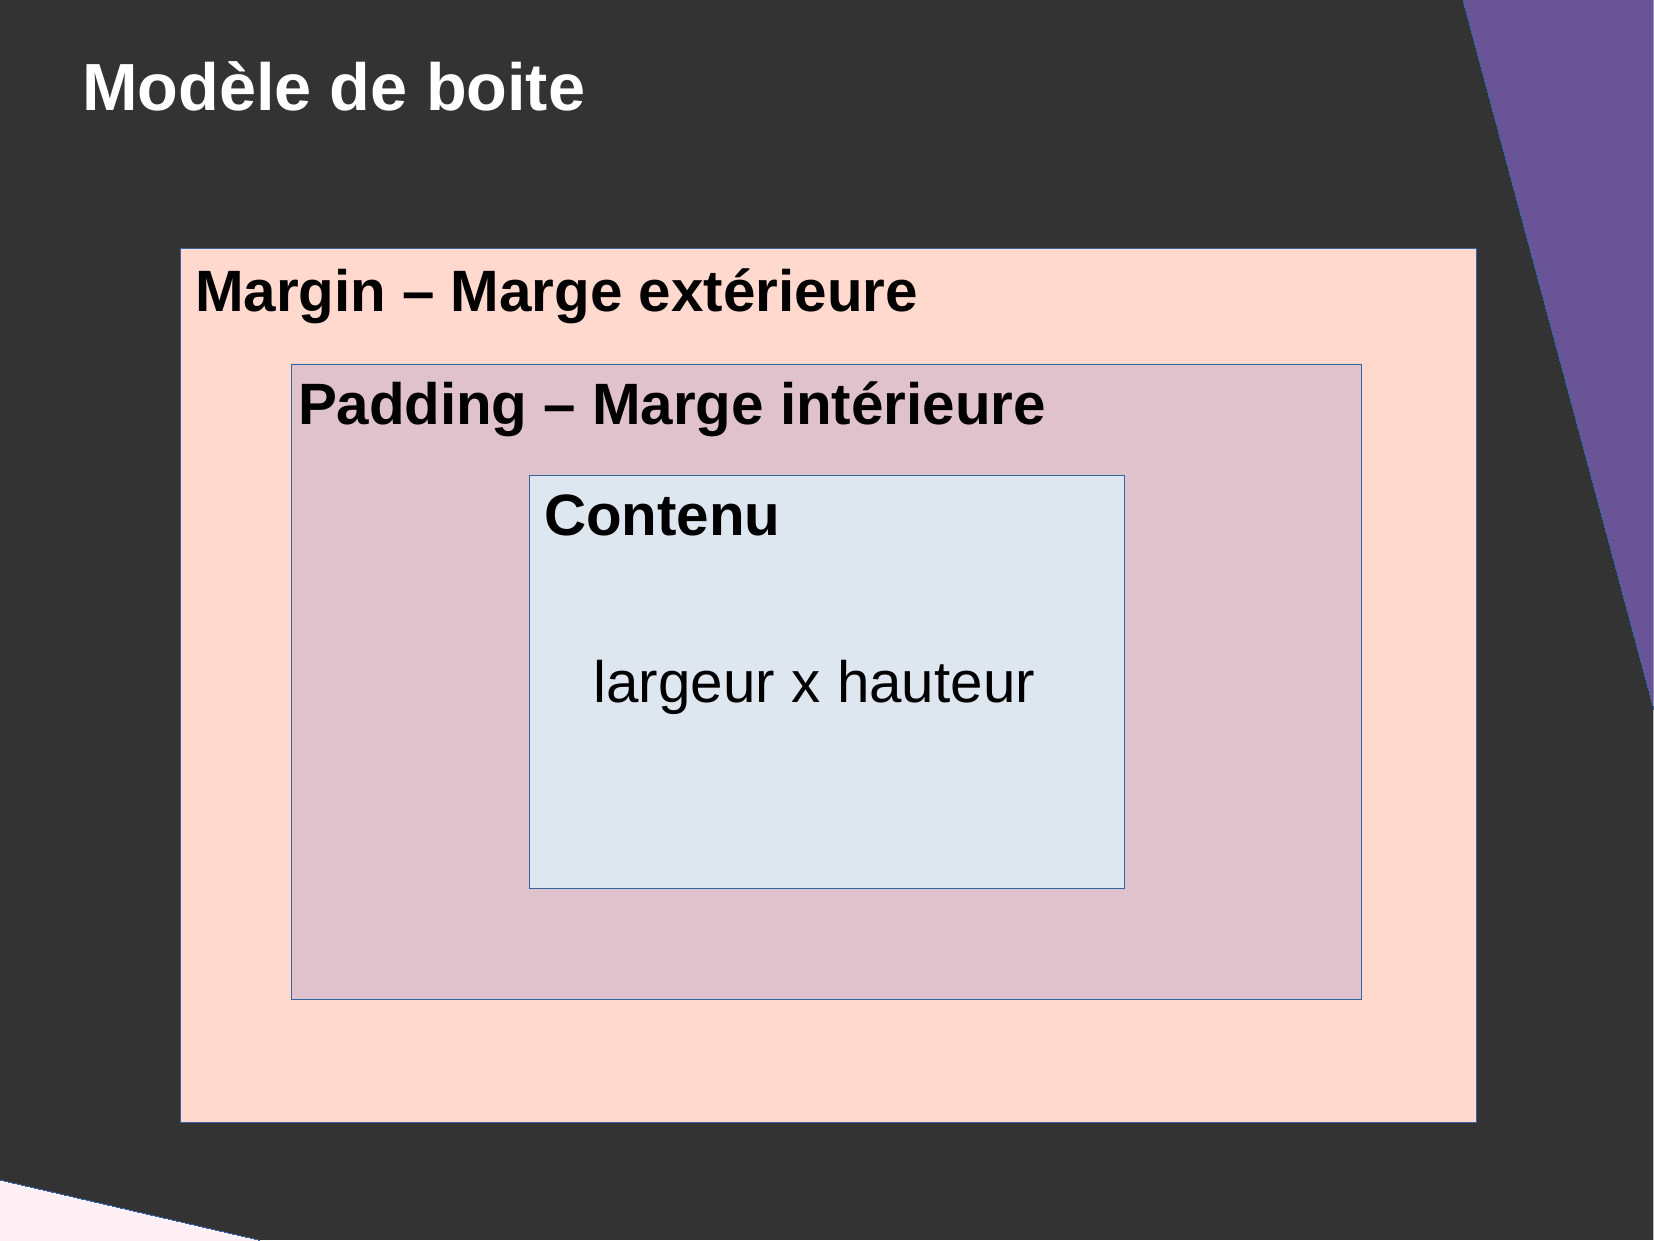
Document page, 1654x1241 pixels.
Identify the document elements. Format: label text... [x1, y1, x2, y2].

text_box [0, 1179, 264, 1241]
text_box Margin – Marge extérieure [180, 250, 1173, 331]
title Modèle de boite [82, 49, 1571, 130]
text_box largeur x hauteur [578, 642, 1075, 723]
text_box Contenu [529, 475, 1512, 565]
text_box [180, 248, 1477, 1123]
text_box [1463, 0, 1654, 710]
text_box Padding – Marge intérieure [283, 364, 1276, 445]
